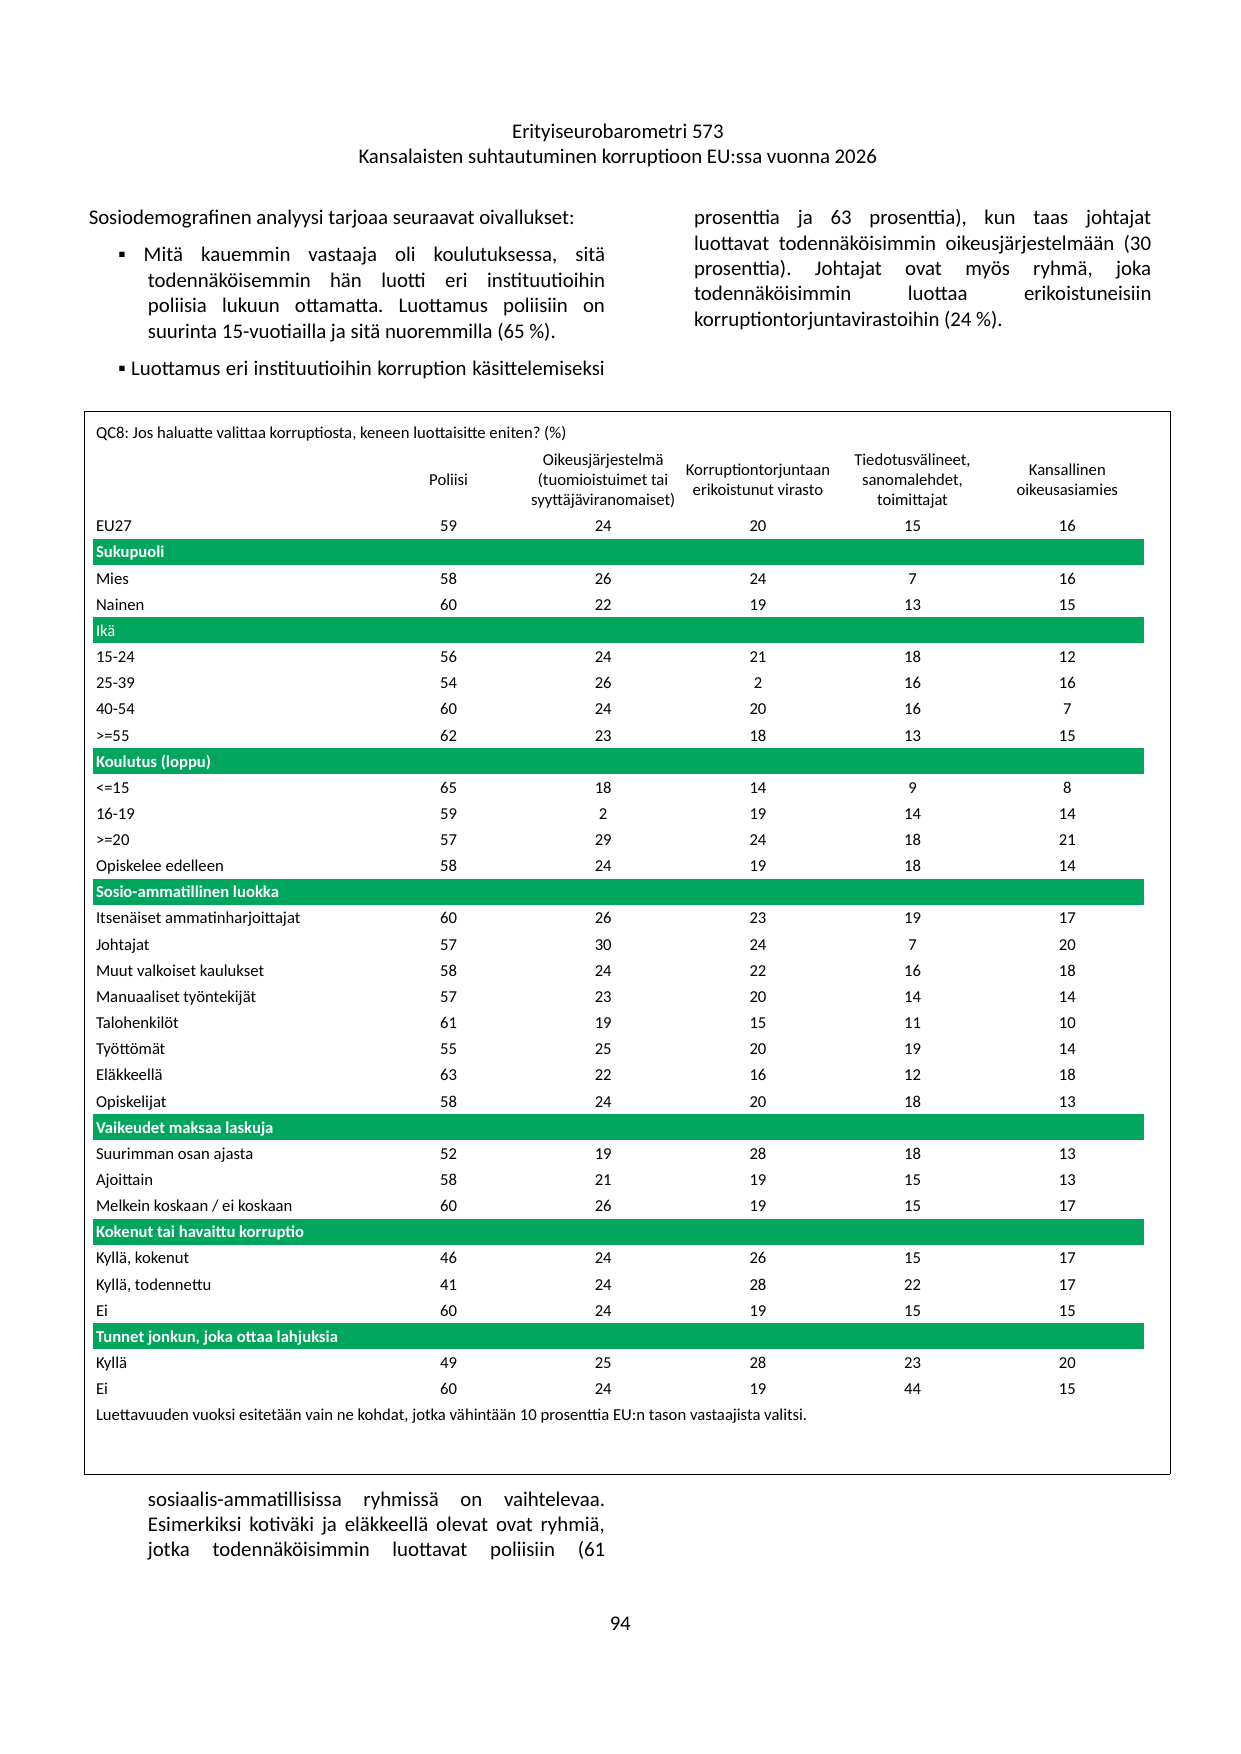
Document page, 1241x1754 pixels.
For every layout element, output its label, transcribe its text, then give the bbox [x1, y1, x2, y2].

table_cell 24 [680, 931, 835, 957]
table_cell 60 [371, 1193, 526, 1219]
table_cell 28 [680, 1349, 835, 1376]
table_cell 16-19 [93, 800, 371, 826]
table_cell 2 [680, 670, 835, 696]
table_cell 13 [835, 591, 990, 617]
table_cell 24 [526, 957, 680, 983]
table_cell 19 [526, 1140, 680, 1166]
table_cell Kyllä, kokenut [93, 1245, 371, 1271]
table_cell 19 [680, 1297, 835, 1323]
table_cell 24 [526, 853, 680, 879]
table_cell 20 [990, 931, 1144, 957]
table_cell 41 [371, 1271, 526, 1297]
table_cell 14 [990, 800, 1144, 826]
table_cell 28 [680, 1140, 835, 1166]
table_cell 24 [526, 1088, 680, 1114]
table_cell 30 [526, 931, 680, 957]
table_cell 24 [680, 565, 835, 591]
table_cell 17 [990, 905, 1144, 931]
table_cell 22 [526, 1062, 680, 1088]
table_cell 9 [835, 774, 990, 800]
table_cell [93, 446, 371, 513]
table_cell Manuaaliset työntekijät [93, 983, 371, 1009]
table_cell 19 [680, 1166, 835, 1192]
table_cell Tunnet jonkun, joka ottaa lahjuksia [93, 1323, 1144, 1349]
table_cell 26 [526, 565, 680, 591]
table_cell <=15 [93, 774, 371, 800]
table_cell Ajoittain [93, 1166, 371, 1192]
text ▪ Luottamus eri instituutioihin korruption käsittelemiseksi [118, 355, 605, 411]
table_cell 8 [990, 774, 1144, 800]
table_cell Mies [93, 565, 371, 591]
table_cell 7 [835, 565, 990, 591]
table_cell 11 [835, 1010, 990, 1036]
table_cell 60 [371, 905, 526, 931]
table_cell 23 [835, 1349, 990, 1376]
table_cell 15 [835, 1297, 990, 1323]
table_cell 23 [680, 905, 835, 931]
table_cell 26 [526, 905, 680, 931]
table_cell 2 [526, 800, 680, 826]
table_cell 20 [680, 983, 835, 1009]
table_cell 55 [371, 1036, 526, 1062]
table_cell 18 [835, 1140, 990, 1166]
table_cell 19 [680, 853, 835, 879]
table_cell 19 [680, 591, 835, 617]
table_cell 58 [371, 565, 526, 591]
table_cell 22 [526, 591, 680, 617]
table_cell 25 [526, 1036, 680, 1062]
table_cell 19 [680, 1193, 835, 1219]
table_cell Suurimman osan ajasta [93, 1140, 371, 1166]
text Sosiodemografinen analyysi tarjoaa seuraavat oivallukset: [88, 204, 605, 230]
table_cell 15 [990, 722, 1144, 748]
table_cell 65 [371, 774, 526, 800]
table_cell Kyllä [93, 1349, 371, 1376]
table_cell 13 [990, 1088, 1144, 1114]
table_cell 58 [371, 1088, 526, 1114]
table_cell 16 [990, 670, 1144, 696]
table_cell 13 [990, 1140, 1144, 1166]
table_cell 59 [371, 800, 526, 826]
table_cell 14 [990, 853, 1144, 879]
table_cell Oikeusjärjestelmä (tuomioistuimet tai syyttäjäviranomaiset) [526, 446, 680, 513]
table_cell Talohenkilöt [93, 1010, 371, 1036]
table_cell 14 [990, 1036, 1144, 1062]
table_cell 17 [990, 1245, 1144, 1271]
table_cell 21 [680, 644, 835, 669]
table_cell 40-54 [93, 696, 371, 722]
table_cell 15 [990, 591, 1144, 617]
table_cell Työttömät [93, 1036, 371, 1062]
table_cell 52 [371, 1140, 526, 1166]
text prosenttia ja 63 prosenttia), kun taas johtajat luottavat todennäköisimmin oikeusjärjestelmään (30 prosenttia). Johtajat ovat myös ryhmä, joka todennäköisimmin luottaa erikoistuneisiin korruptiontorjuntavirastoihin (24 %). [664, 204, 1152, 331]
table_cell 15 [835, 513, 990, 539]
table_cell 15-24 [93, 644, 371, 669]
table_cell Tiedotusvälineet, sanomalehdet, toimittajat [835, 446, 990, 513]
table_cell Kyllä, todennettu [93, 1271, 371, 1297]
table_cell 14 [680, 774, 835, 800]
table_cell 16 [990, 565, 1144, 591]
table_cell 18 [990, 1062, 1144, 1088]
table_cell 18 [835, 1088, 990, 1114]
table_cell 57 [371, 931, 526, 957]
table_cell 57 [371, 983, 526, 1009]
table_cell 25 [526, 1349, 680, 1376]
table_cell 60 [371, 591, 526, 617]
table_cell Kansallinen oikeusasiamies [990, 446, 1144, 513]
text [85, 412, 1170, 1474]
table_cell 7 [835, 931, 990, 957]
table_cell Luettavuuden vuoksi esitetään vain ne kohdat, jotka vähintään 10 prosenttia EU:n tason vastaajista valitsi. [93, 1402, 1144, 1428]
table_cell 20 [680, 696, 835, 722]
table_cell 7 [990, 696, 1144, 722]
table_cell 17 [990, 1271, 1144, 1297]
table_cell Ei [93, 1297, 371, 1323]
table_cell 18 [835, 644, 990, 669]
table_cell 62 [371, 722, 526, 748]
table_cell 63 [371, 1062, 526, 1088]
table_cell 20 [680, 1088, 835, 1114]
table_cell 18 [680, 722, 835, 748]
table_cell 16 [835, 957, 990, 983]
table_cell 19 [680, 1376, 835, 1402]
table_cell 24 [526, 1376, 680, 1402]
table_cell Opiskelijat [93, 1088, 371, 1114]
table_cell Muut valkoiset kaulukset [93, 957, 371, 983]
table_cell Korruptiontorjuntaan erikoistunut virasto [680, 446, 835, 513]
table_cell Koulutus (loppu) [93, 748, 1144, 774]
table_cell 28 [680, 1271, 835, 1297]
table_cell 60 [371, 696, 526, 722]
table_cell >=55 [93, 722, 371, 748]
table_cell 19 [835, 1036, 990, 1062]
table_cell 44 [835, 1376, 990, 1402]
table_cell 20 [680, 1036, 835, 1062]
table_cell 18 [835, 826, 990, 853]
table_cell 58 [371, 1166, 526, 1192]
table_cell 29 [526, 826, 680, 853]
table_cell 46 [371, 1245, 526, 1271]
table_cell 18 [526, 774, 680, 800]
table_cell Kokenut tai havaittu korruptio [93, 1219, 1144, 1245]
text sosiaalis-ammatillisissa ryhmissä on vaihtelevaa. Esimerkiksi kotiväki ja eläkkeellä olevat ovat ryhmiä, jotka todennäköisimmin luottavat poliisiin (61 [118, 1475, 605, 1562]
table_cell Johtajat [93, 931, 371, 957]
table_cell 19 [680, 800, 835, 826]
table_cell 12 [835, 1062, 990, 1088]
table_cell 54 [371, 670, 526, 696]
table_cell Ikä [93, 617, 1144, 643]
table_cell 13 [835, 722, 990, 748]
table_cell 24 [526, 1245, 680, 1271]
table_cell Poliisi [371, 446, 526, 513]
table_cell Melkein koskaan / ei koskaan [93, 1193, 371, 1219]
table_cell 18 [835, 853, 990, 879]
table_cell 58 [371, 957, 526, 983]
text ▪ Mitä kauemmin vastaaja oli koulutuksessa, sitä todennäköisemmin hän luotti eri instituutioihin poliisia lukuun ottamatta. Luottamus poliisiin on suurinta 15-vuotiailla ja sitä nuoremmilla (65 %). [118, 242, 605, 343]
table_cell 61 [371, 1010, 526, 1036]
table_cell Opiskelee edelleen [93, 853, 371, 879]
table_cell 26 [526, 670, 680, 696]
table_cell 24 [526, 696, 680, 722]
table_cell >=20 [93, 826, 371, 853]
table_cell 10 [990, 1010, 1144, 1036]
table_cell 15 [680, 1010, 835, 1036]
table_cell 56 [371, 644, 526, 669]
table_cell Vaikeudet maksaa laskuja [93, 1114, 1144, 1140]
table_cell 21 [526, 1166, 680, 1192]
table_cell 22 [835, 1271, 990, 1297]
table_cell 16 [990, 513, 1144, 539]
table_cell 24 [526, 1297, 680, 1323]
table_cell 19 [835, 905, 990, 931]
table_cell Sukupuoli [93, 539, 1144, 565]
table_cell 26 [526, 1193, 680, 1219]
table_cell 25-39 [93, 670, 371, 696]
table_cell 12 [990, 644, 1144, 669]
table_cell 15 [835, 1193, 990, 1219]
table_cell 13 [990, 1166, 1144, 1192]
table_cell 23 [526, 722, 680, 748]
table_header QC8: Jos haluatte valittaa korruptiosta, keneen luottaisitte eniten? (%) [93, 420, 1144, 446]
table_cell 59 [371, 513, 526, 539]
table_cell 26 [680, 1245, 835, 1271]
table_cell EU27 [93, 513, 371, 539]
table_cell 16 [835, 670, 990, 696]
table_cell 22 [680, 957, 835, 983]
table_cell 15 [835, 1245, 990, 1271]
table_cell Nainen [93, 591, 371, 617]
table_cell 24 [526, 513, 680, 539]
table_cell 24 [680, 826, 835, 853]
table_cell 20 [990, 1349, 1144, 1376]
table_cell 49 [371, 1349, 526, 1376]
table_cell 15 [990, 1297, 1144, 1323]
table_cell 24 [526, 644, 680, 669]
table_cell Eläkkeellä [93, 1062, 371, 1088]
table_cell 24 [526, 1271, 680, 1297]
table_cell 18 [990, 957, 1144, 983]
table_cell 20 [680, 513, 835, 539]
table_cell 57 [371, 826, 526, 853]
table_cell Ei [93, 1376, 371, 1402]
table_cell 16 [680, 1062, 835, 1088]
table_cell Itsenäiset ammatinharjoittajat [93, 905, 371, 931]
table_cell 14 [990, 983, 1144, 1009]
table_cell 16 [835, 696, 990, 722]
table_cell 17 [990, 1193, 1144, 1219]
table_cell 21 [990, 826, 1144, 853]
table_cell Sosio-ammatillinen luokka [93, 879, 1144, 905]
table_cell 15 [990, 1376, 1144, 1402]
table_cell 58 [371, 853, 526, 879]
table_cell 60 [371, 1376, 526, 1402]
table_cell 15 [835, 1166, 990, 1192]
table_cell 19 [526, 1010, 680, 1036]
table_cell 14 [835, 800, 990, 826]
table_cell 23 [526, 983, 680, 1009]
table_cell 60 [371, 1297, 526, 1323]
table_cell 14 [835, 983, 990, 1009]
